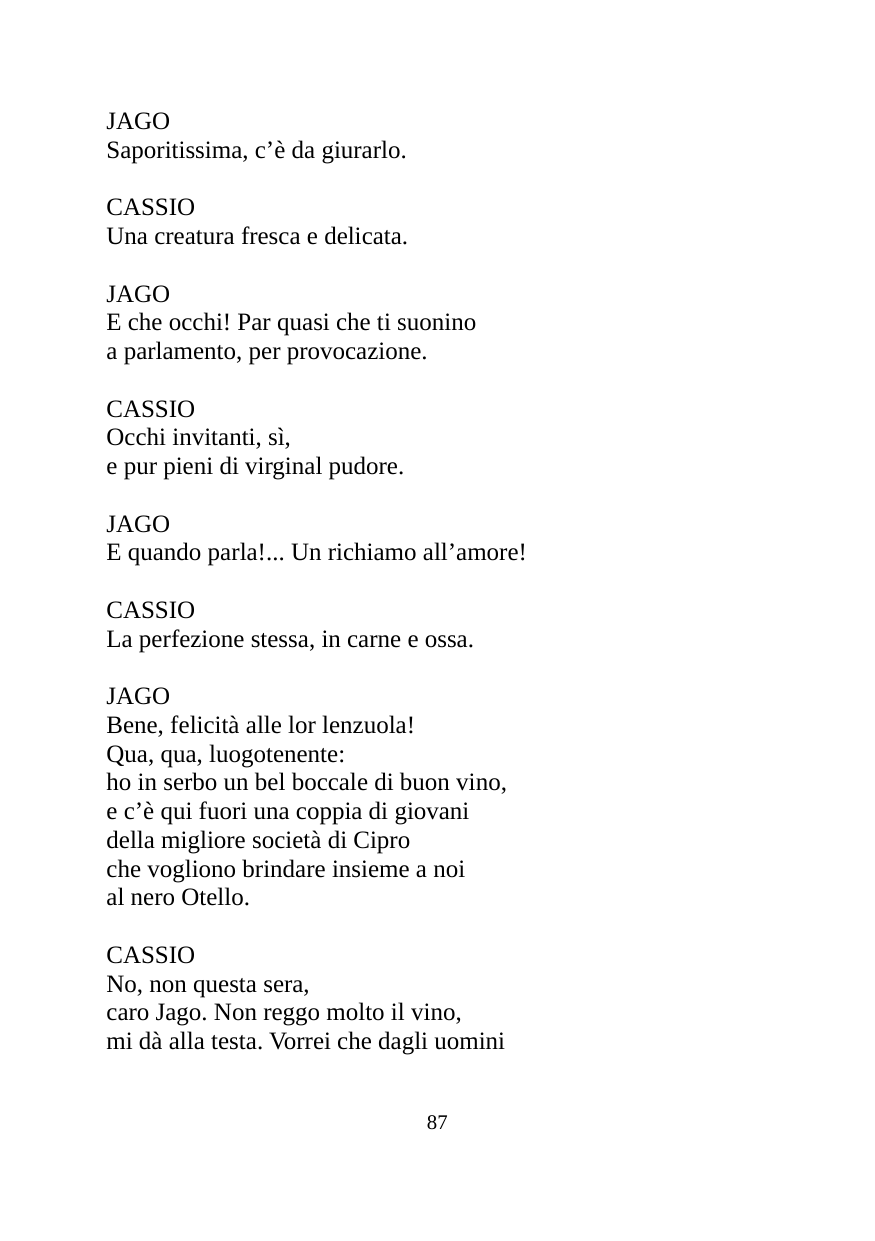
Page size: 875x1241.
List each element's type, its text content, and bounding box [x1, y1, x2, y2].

text CASSIO No, non questa sera, [106, 940, 768, 997]
text caro Jago. Non reggo molto il vino, [106, 997, 768, 1026]
text CASSIO Una creatura fresca e delicata. [106, 192, 768, 250]
text ho in serbo un bel boccale di buon vino, [106, 767, 768, 796]
text e c’è qui fuori una coppia di giovani [106, 796, 768, 825]
text a parlamento, per provocazione. [106, 336, 768, 365]
text JAGO E quando parla!... Un richiamo all’amore! [106, 509, 768, 566]
text JAGO Bene, felicità alle lor lenzuola! [106, 681, 768, 739]
text JAGO E che occhi! Par quasi che ti suonino [106, 279, 768, 336]
text al nero Otello. [106, 882, 768, 911]
text della migliore società di Cipro [106, 825, 768, 854]
text JAGO Saporitissima, c’è da giurarlo. [106, 106, 768, 164]
text che vogliono brindare insieme a noi [106, 854, 768, 882]
text e pur pieni di virginal pudore. [106, 451, 768, 480]
text mi dà alla testa. Vorrei che dagli uomini [106, 1026, 768, 1055]
text CASSIO Occhi invitanti, sì, [106, 394, 768, 451]
text Qua, qua, luogotenente: [106, 739, 768, 767]
text CASSIO La perfezione stessa, in carne e ossa. [106, 595, 768, 652]
